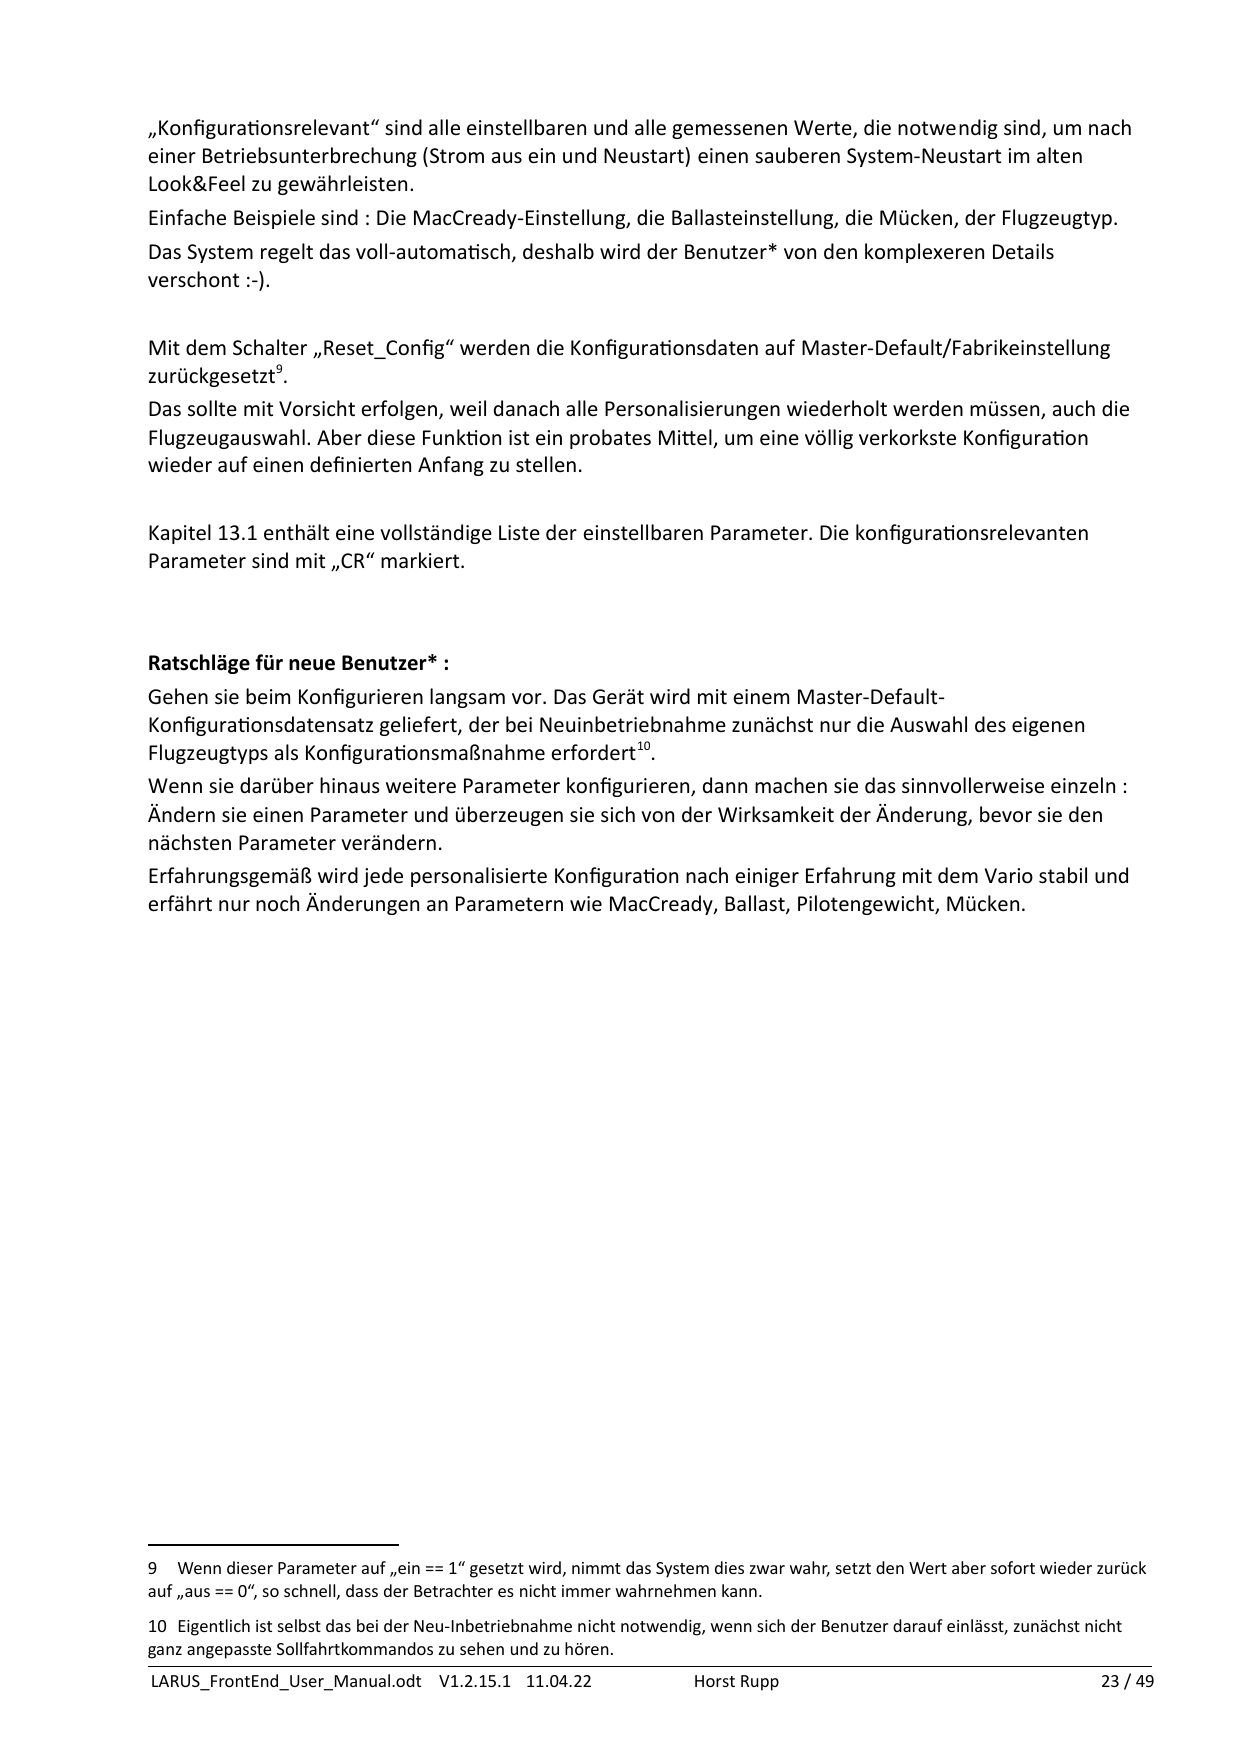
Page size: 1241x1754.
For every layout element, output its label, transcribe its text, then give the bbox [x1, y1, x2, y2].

text Wenn dieser Parameter auf „ein == 1“ gesetzt wird, nimmt das System dies zwar wahr, setzt den Wert aber sofort wieder zurück auf „aus == 0“, so schnell, dass der Betrachter es nicht immer wahrnehmen kann. [148, 1557, 1152, 1602]
text Erfahrungsgemäß wird jede personalisierte Konfiguration nach einiger Erfahrung mit dem Vario stabil und erfährt nur noch Änderungen an Parametern wie MacCready, Ballast, Pilotengewicht, Mücken. [148, 862, 1152, 918]
text Einfache Beispiele sind : Die MacCready-Einstellung, die Ballasteinstellung, die Mücken, der Flugzeugtyp. [148, 203, 1152, 231]
text „Konfigurationsrelevant“ sind alle einstellbaren und alle gemessenen Werte, die notwendig sind, um nach einer Betriebsunterbrechung (Strom aus ein und Neustart) einen sauberen System-Neustart im alten Look&Feel zu gewährleisten. [148, 113, 1152, 197]
text Mit dem Schalter „Reset_Config“ werden die Konfigurationsdaten auf Master-Default/Fabrikeinstellung zurückgesetzt. [148, 333, 1152, 389]
text Eigentlich ist selbst das bei der Neu-Inbetriebnahme nicht notwendig, wenn sich der Benutzer darauf einlässt, zunächst nicht ganz angepasste Sollfahrtkommandos zu sehen und zu hören. [148, 1614, 1152, 1660]
text Das System regelt das voll-automatisch, deshalb wird der Benutzer* von den komplexeren Details verschont :-). [148, 237, 1152, 293]
text Wenn sie darüber hinaus weitere Parameter konfigurieren, dann machen sie das sinnvollerweise einzeln : Ändern sie einen Parameter und überzeugen sie sich von der Wirksamkeit der Änderung, bevor sie den nächsten Parameter verändern. [148, 772, 1152, 856]
text Kapitel 13.1 enthält eine vollständige Liste der einstellbaren Parameter. Die konfigurationsrelevanten Parameter sind mit „CR“ markiert. [148, 518, 1152, 574]
text Das sollte mit Vorsicht erfolgen, weil danach alle Personalisierungen wiederholt werden müssen, auch die Flugzeugauswahl. Aber diese Funktion ist ein probates Mittel, um eine völlig verkorkste Konfiguration wieder auf einen definierten Anfang zu stellen. [148, 394, 1152, 479]
text Gehen sie beim Konfigurieren langsam vor. Das Gerät wird mit einem Master-Default-Konfigurationsdatensatz geliefert, der bei Neuinbetriebnahme zunächst nur die Auswahl des eigenen Flugzeugtyps als Konfigurationsmaßnahme erfordert. [148, 682, 1152, 766]
text Ratschläge für neue Benutzer* : [148, 648, 1152, 676]
